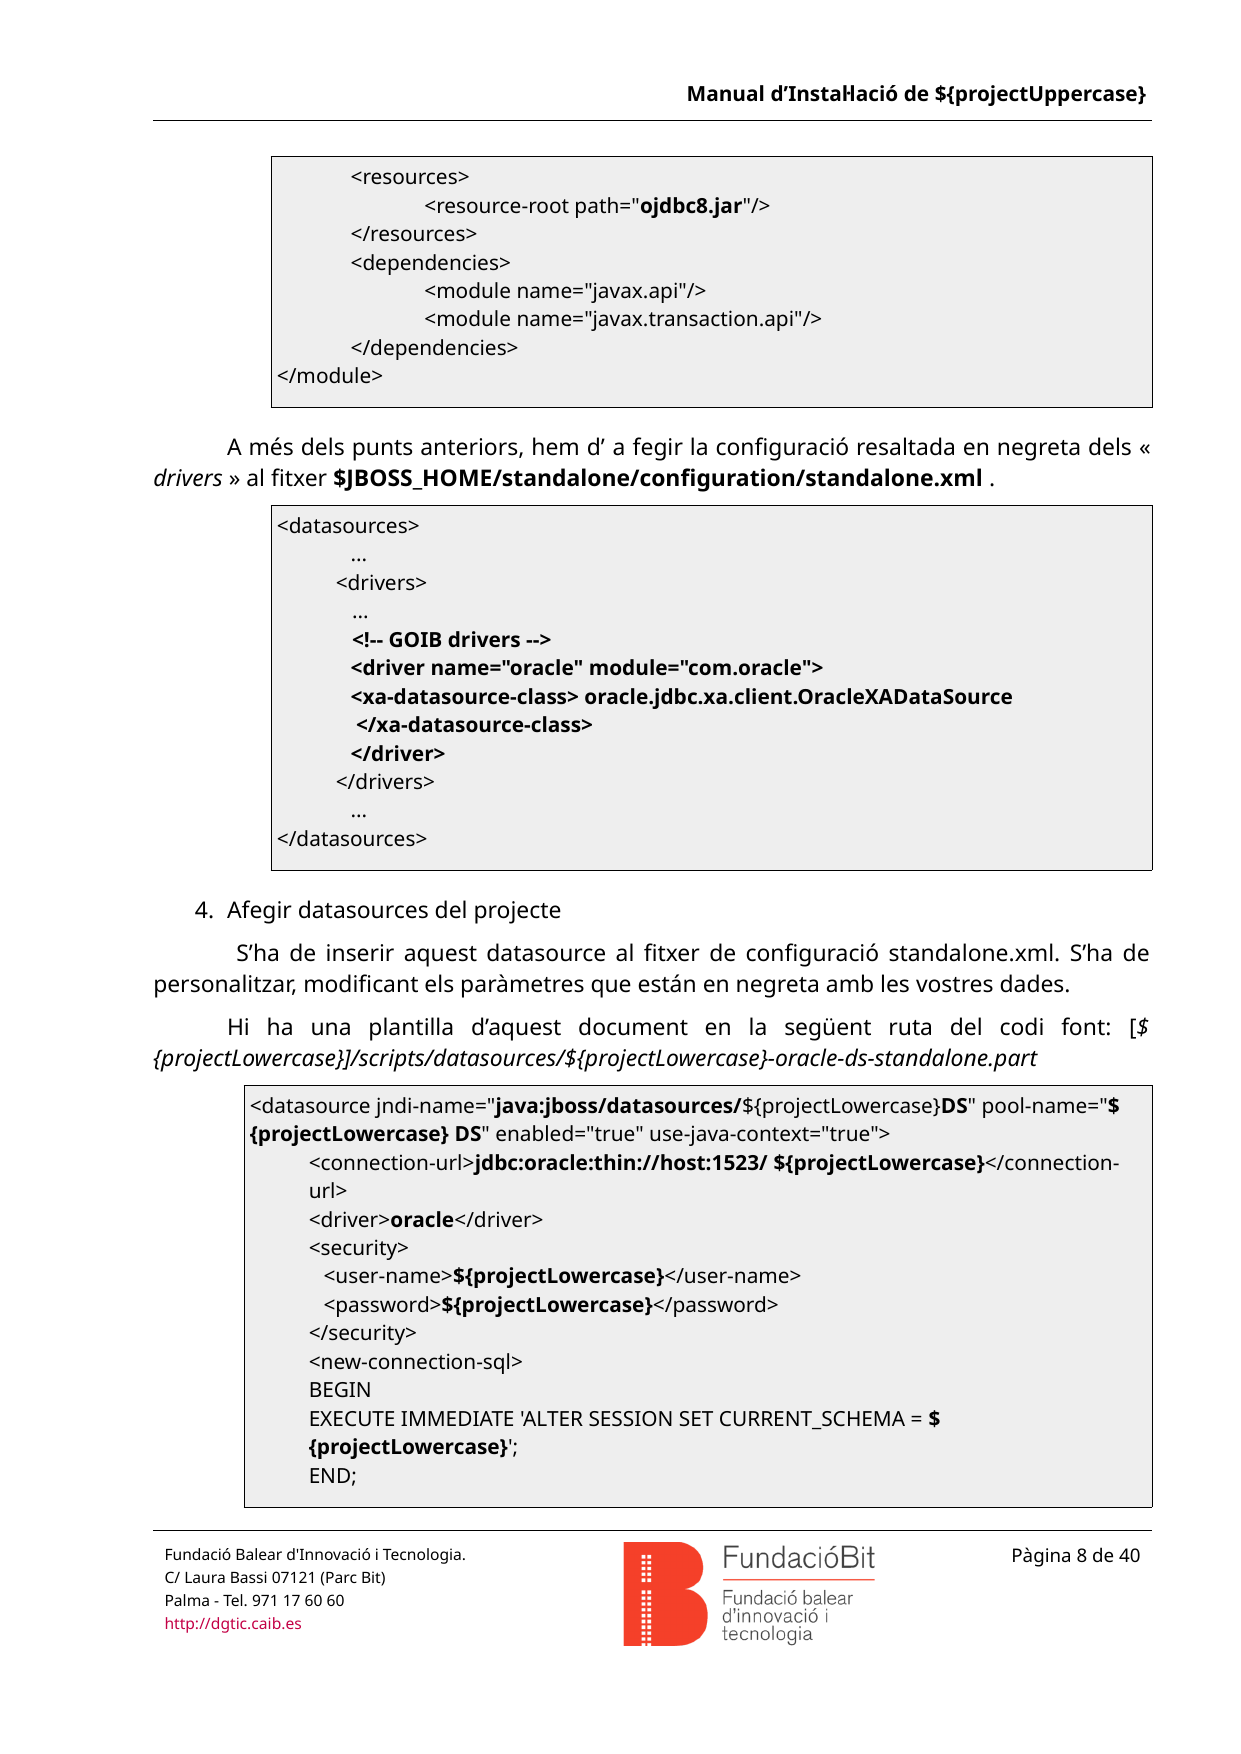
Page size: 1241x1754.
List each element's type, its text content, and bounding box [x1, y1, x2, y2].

text A més dels punts anteriors, hem d’ a fegir la configuració resaltada en negreta dels « drivers » al fitxer $JBOSS_HOME/standalone/configuration/standalone.xml . [153, 431, 1152, 493]
text 4. Afegir datasources del projecte [153, 894, 1152, 925]
table_header <datasource jndi-name="java:jboss/datasources/${projectLowercase}DS" pool-name="${projectLowercase} DS" enabled="true" use-java-context="true"> <connection-url>jdbc:oracle:thin://host:1523/ ${projectLowercase}</connection-url> <driver>oracle</driver> <security> <user-name>${projectLowercase}</user-name> <password>${projectLowercase}</password> </security> <new-connection-sql> BEGIN EXECUTE IMMEDIATE 'ALTER SESSION SET CURRENT_SCHEMA = ${projectLowercase}'; END; [245, 1086, 1152, 1507]
text Hi ha una plantilla d’aquest document en la següent ruta del codi font: [${projectLowercase}]/scripts/datasources/${projectLowercase}-oracle-ds-standalone.part [153, 1011, 1152, 1073]
picture [623, 1542, 875, 1646]
table_header <resources> <resource-root path="ojdbc8.jar"/> </resources> <dependencies> <module name="javax.api"/> <module name="javax.transaction.api"/> </dependencies> </module> [272, 157, 1152, 407]
table_header <datasources> ... <drivers> ... <!-- GOIB drivers --> <driver name="oracle" module="com.oracle"> <xa-datasource-class> oracle.jdbc.xa.client.OracleXADataSource </xa-datasource-class> </driver> </drivers> ... </datasources> [272, 506, 1152, 870]
text S’ha de inserir aquest datasource al fitxer de configuració standalone.xml. S’ha de personalitzar, modificant els paràmetres que están en negreta amb les vostres dades. [153, 937, 1152, 999]
